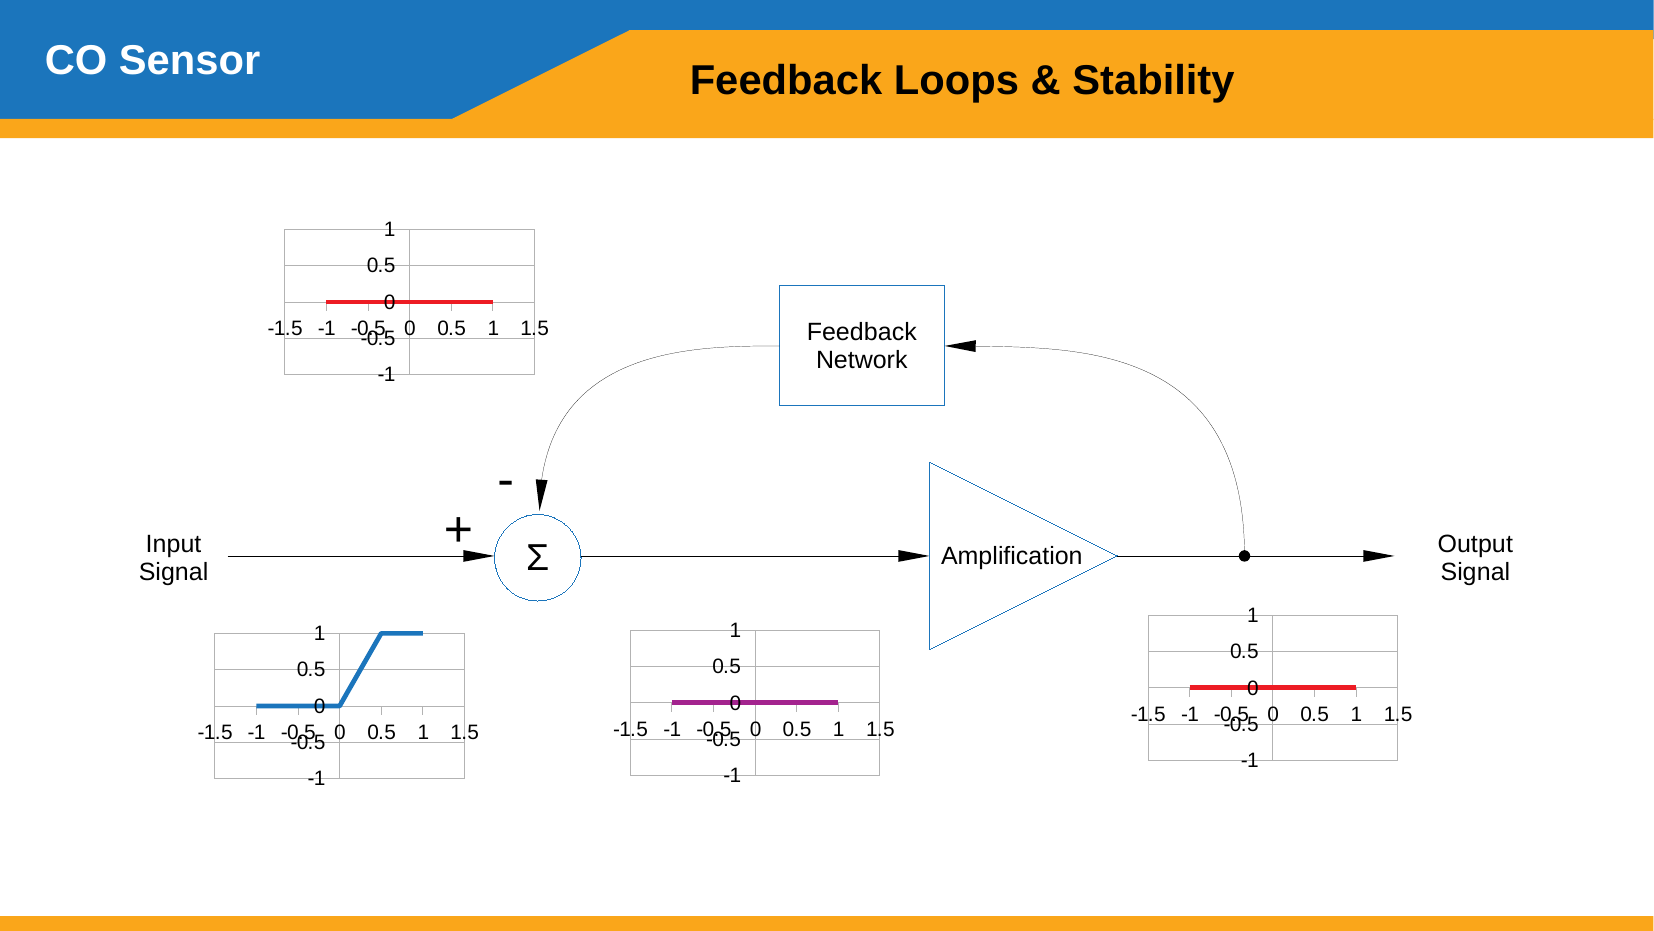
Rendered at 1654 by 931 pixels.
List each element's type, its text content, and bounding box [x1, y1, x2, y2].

chart [607, 615, 901, 791]
chart [261, 214, 555, 391]
text_box Amplification [930, 495, 1095, 616]
text_box Feedback Loops & Stability [675, 33, 1516, 118]
text_box [0, 30, 1654, 139]
text_box [0, 916, 1654, 931]
text_box + [429, 493, 505, 565]
chart [1125, 600, 1418, 776]
text_box Feedback Network [779, 285, 945, 406]
text_box Input Signal [119, 520, 228, 596]
text_box - [482, 444, 558, 515]
text_box Σ [495, 515, 582, 602]
chart [191, 618, 485, 794]
text_box Output Signal [1421, 520, 1530, 596]
text_box CO Sensor [30, 0, 541, 121]
text_box [1238, 550, 1251, 562]
